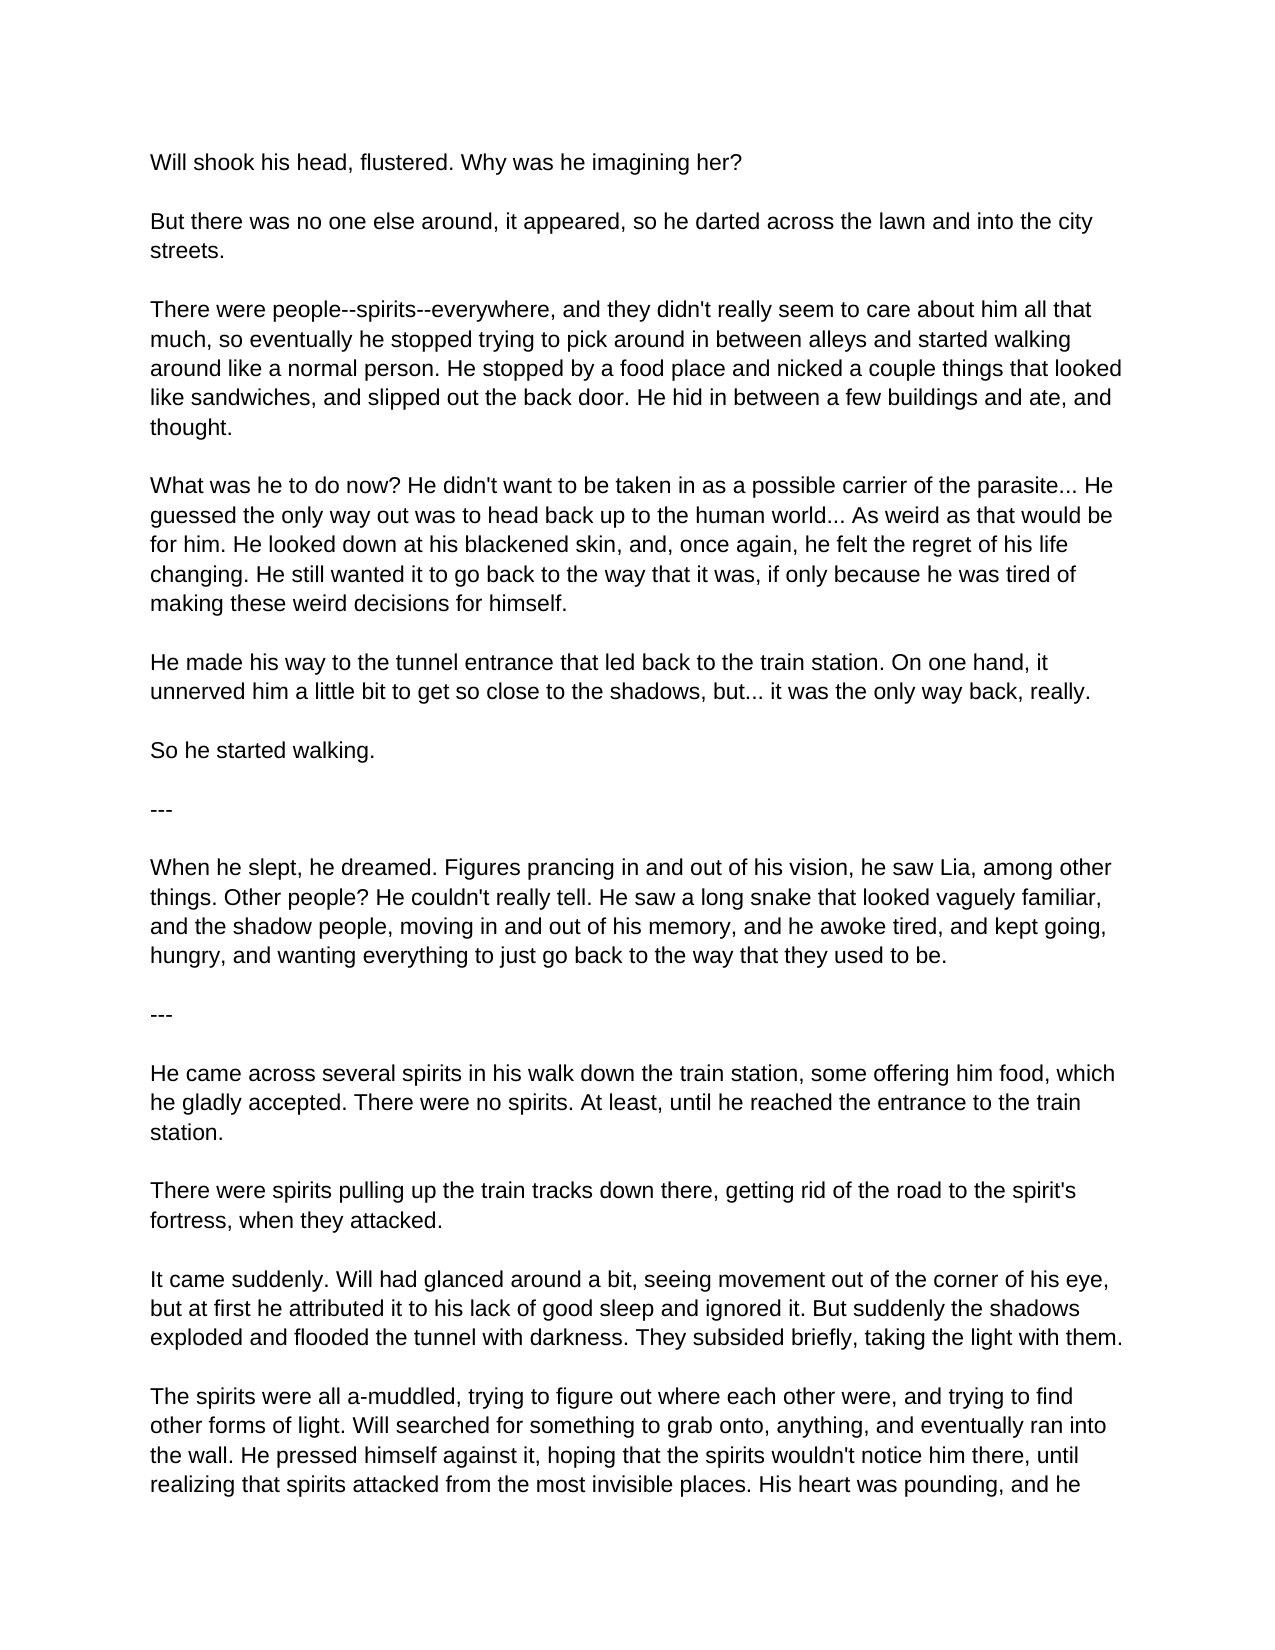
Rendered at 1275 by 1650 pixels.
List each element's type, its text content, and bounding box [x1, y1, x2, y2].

text Will shook his head, flustered. Why was he imagining her? [150, 150, 1125, 176]
text The spirits were all a-muddled, trying to figure out where each other were, and trying to find other forms of light. Will searched for something to grab onto, anything, and eventually ran into the wall. He pressed himself against it, hoping that the spirits wouldn't notice him there, until realizing that spirits attacked from the most invisible places. His heart was pounding, and he [150, 1384, 1125, 1497]
text --- [150, 796, 1125, 822]
text --- [150, 1002, 1125, 1027]
text So he started walking. [150, 737, 1125, 763]
text He came across several spirits in his walk down the train station, some offering him food, which he gladly accepted. There were no spirits. At least, until he reached the entrance to the train station. [150, 1061, 1125, 1145]
text What was he to do now? He didn't want to be taken in as a possible carrier of the parasite... He guessed the only way out was to head back up to the human world... As weird as that would be for him. He looked down at his blackened skin, and, once again, he felt the regret of his life changing. He still wanted it to go back to the way that it was, if only because he was tired of making these weird decisions for himself. [150, 473, 1125, 616]
text It came suddenly. Will had glanced around a bit, seeing movement out of the corner of his eye, but at first he attributed it to his lack of good sleep and ignored it. But suddenly the shadows exploded and flooded the tunnel with darkness. They subsided briefly, taking the light with them. [150, 1266, 1125, 1351]
text There were spirits pulling up the train tracks down there, getting rid of the road to the spirit's fortress, when they attacked. [150, 1178, 1125, 1233]
text He made his way to the tunnel entrance that led back to the train station. On one hand, it unnerved him a little bit to get so close to the shadows, but... it was the only way back, really. [150, 649, 1125, 704]
text When he slept, he dreamed. Figures prancing in and out of his vision, he saw Lia, among other things. Other people? He couldn't really tell. He saw a long snake that looked vaguely familiar, and the shadow people, moving in and out of his memory, and he awoke tired, and kept going, hungry, and wanting everything to just go back to the way that they used to be. [150, 855, 1125, 969]
text But there was no one else around, it appeared, so he darted across the lawn and into the city streets. [150, 209, 1125, 264]
text There were people--spirits--everywhere, and they didn't really seem to care about him all that much, so eventually he stopped trying to pick around in between alleys and started walking around like a normal person. He stopped by a food place and nicked a couple things that looked like sandwiches, and slipped out the back door. He hid in between a few buildings and ate, and thought. [150, 297, 1125, 440]
